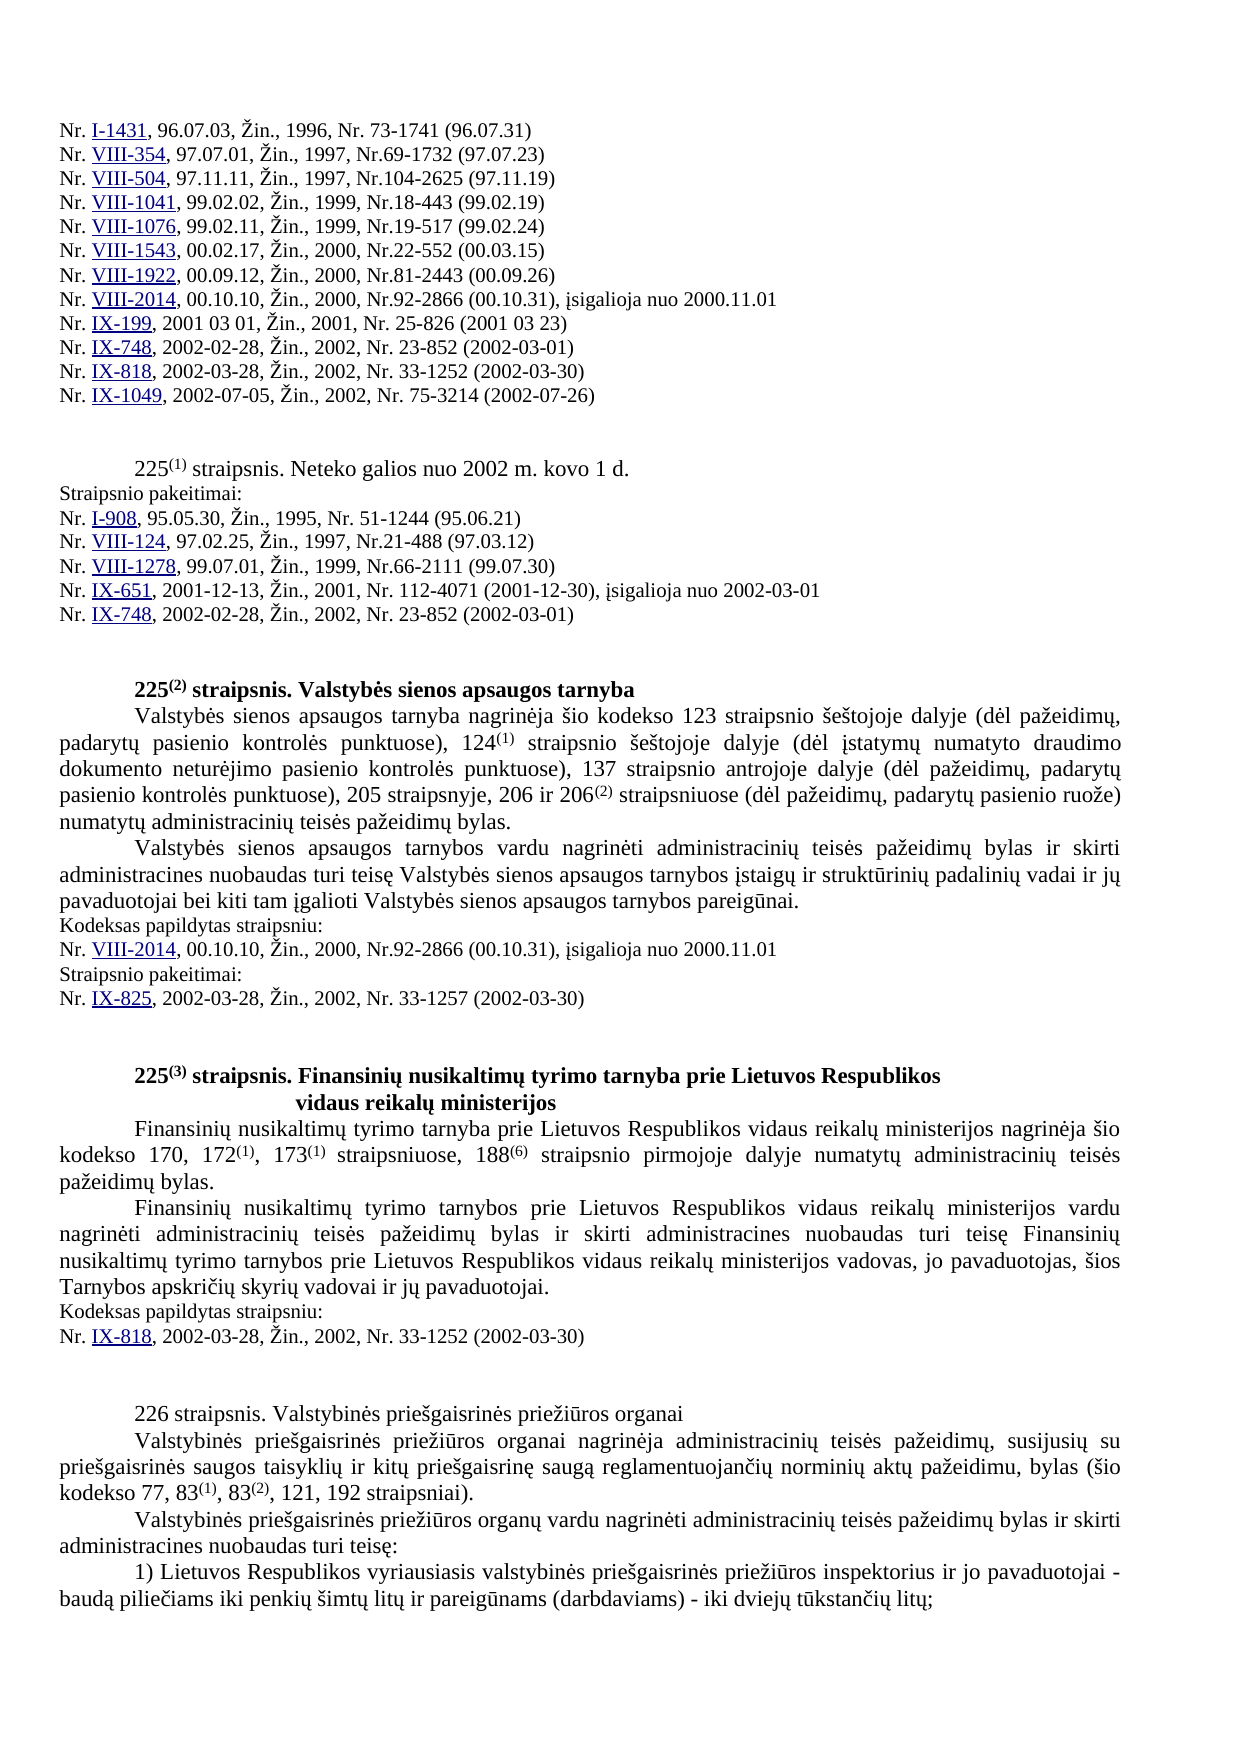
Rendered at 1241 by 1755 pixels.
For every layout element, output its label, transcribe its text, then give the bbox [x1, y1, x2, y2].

text Nr. VIII-504, 97.11.11, Žin., 1997, Nr.104-2625 (97.11.19) [59, 166, 1122, 190]
text Valstybinės priešgaisrinės priežiūros organų vardu nagrinėti administracinių teisės pažeidimų bylas ir skirti administracines nuobaudas turi teisę: [59, 1506, 1122, 1558]
text Nr. VIII-1278, 99.07.01, Žin., 1999, Nr.66-2111 (99.07.30) [59, 553, 1122, 578]
text Nr. VIII-1543, 00.02.17, Žin., 2000, Nr.22-552 (00.03.15) [59, 238, 1122, 262]
text 225(2) straipsnis. Valstybės sienos apsaugos tarnyba [59, 676, 1122, 702]
text Finansinių nusikaltimų tyrimo tarnybos prie Lietuvos Respublikos vidaus reikalų ministerijos vardu nagrinėti administracinių teisės pažeidimų bylas ir skirti administracines nuobaudas turi teisę Finansinių nusikaltimų tyrimo tarnybos prie Lietuvos Respublikos vidaus reikalų ministerijos vadovas, jo pavaduotojas, šios Tarnybos apskričių skyrių vadovai ir jų pavaduotojai. [59, 1194, 1122, 1299]
text Finansinių nusikaltimų tyrimo tarnyba prie Lietuvos Respublikos vidaus reikalų ministerijos nagrinėja šio kodekso 170, 172(1), 173(1) straipsniuose, 188(6) straipsnio pirmojoje dalyje numatytų administracinių teisės pažeidimų bylas. [59, 1115, 1121, 1194]
text Nr. VIII-1076, 99.02.11, Žin., 1999, Nr.19-517 (99.02.24) [59, 214, 1122, 238]
text Nr. IX-818, 2002-03-28, Žin., 2002, Nr. 33-1252 (2002-03-30) [59, 1323, 1122, 1348]
text 226 straipsnis. Valstybinės priešgaisrinės priežiūros organai [59, 1400, 1122, 1427]
text Nr. IX-825, 2002-03-28, Žin., 2002, Nr. 33-1257 (2002-03-30) [59, 986, 1122, 1009]
text Straipsnio pakeitimai: [59, 481, 1122, 505]
text Nr. VIII-1922, 00.09.12, Žin., 2000, Nr.81-2443 (00.09.26) [59, 262, 1122, 287]
text Nr. IX-651, 2001-12-13, Žin., 2001, Nr. 112-4071 (2001-12-30), įsigalioja nuo 2002-03-01 [59, 578, 1122, 602]
text Valstybės sienos apsaugos tarnyba nagrinėja šio kodekso 123 straipsnio šeštojoje dalyje (dėl pažeidimų, padarytų pasienio kontrolės punktuose), 124(1) straipsnio šeštojoje dalyje (dėl įstatymų numatyto draudimo dokumento neturėjimo pasienio kontrolės punktuose), 137 straipsnio antrojoje dalyje (dėl pažeidimų, padarytų pasienio kontrolės punktuose), 205 straipsnyje, 206 ir 206(2) straipsniuose (dėl pažeidimų, padarytų pasienio ruože) numatytų administracinių teisės pažeidimų bylas. [59, 702, 1122, 834]
text Nr. IX-748, 2002-02-28, Žin., 2002, Nr. 23-852 (2002-03-01) [59, 602, 1122, 626]
text 225(3) straipsnis. Finansinių nusikaltimų tyrimo tarnyba prie Lietuvos Respublikos [134, 1062, 1121, 1089]
text Nr. IX-748, 2002-02-28, Žin., 2002, Nr. 23-852 (2002-03-01) [59, 335, 1122, 359]
text Nr. VIII-1041, 99.02.02, Žin., 1999, Nr.18-443 (99.02.19) [59, 190, 1122, 214]
text Nr. I-908, 95.05.30, Žin., 1995, Nr. 51-1244 (95.06.21) [59, 505, 1122, 529]
text Kodeksas papildytas straipsniu: [59, 913, 1122, 937]
text Straipsnio pakeitimai: [59, 961, 1122, 986]
text Nr. IX-1049, 2002-07-05, Žin., 2002, Nr. 75-3214 (2002-07-26) [59, 383, 1122, 407]
text Nr. VIII-354, 97.07.01, Žin., 1997, Nr.69-1732 (97.07.23) [59, 142, 1122, 166]
text Nr. IX-818, 2002-03-28, Žin., 2002, Nr. 33-1252 (2002-03-30) [59, 359, 1122, 383]
text Nr. I-1431, 96.07.03, Žin., 1996, Nr. 73-1741 (96.07.31) [59, 118, 1122, 142]
text Nr. VIII-2014, 00.10.10, Žin., 2000, Nr.92-2866 (00.10.31), įsigalioja nuo 2000.11.01 [59, 287, 1122, 311]
text Valstybės sienos apsaugos tarnybos vardu nagrinėti administracinių teisės pažeidimų bylas ir skirti administracines nuobaudas turi teisę Valstybės sienos apsaugos tarnybos įstaigų ir struktūrinių padalinių vadai ir jų pavaduotojai bei kiti tam įgalioti Valstybės sienos apsaugos tarnybos pareigūnai. [59, 834, 1122, 913]
text vidaus reikalų ministerijos [295, 1089, 1121, 1115]
text Valstybinės priešgaisrinės priežiūros organai nagrinėja administracinių teisės pažeidimų, susijusių su priešgaisrinės saugos taisyklių ir kitų priešgaisrinę saugą reglamentuojančių norminių aktų pažeidimu, bylas (šio kodekso 77, 83(1), 83(2), 121, 192 straipsniai). [59, 1427, 1122, 1506]
text 225(1) straipsnis. Neteko galios nuo 2002 m. kovo 1 d. [59, 455, 1122, 481]
text Nr. VIII-124, 97.02.25, Žin., 1997, Nr.21-488 (97.03.12) [59, 529, 1122, 553]
text Kodeksas papildytas straipsniu: [59, 1299, 1122, 1323]
text Nr. VIII-2014, 00.10.10, Žin., 2000, Nr.92-2866 (00.10.31), įsigalioja nuo 2000.11.01 [59, 937, 1122, 961]
text Nr. IX-199, 2001 03 01, Žin., 2001, Nr. 25-826 (2001 03 23) [59, 311, 1122, 335]
text 1) Lietuvos Respublikos vyriausiasis valstybinės priešgaisrinės priežiūros inspektorius ir jo pavaduotojai - baudą piliečiams iki penkių šimtų litų ir pareigūnams (darbdaviams) - iki dviejų tūkstančių litų; [59, 1558, 1122, 1611]
